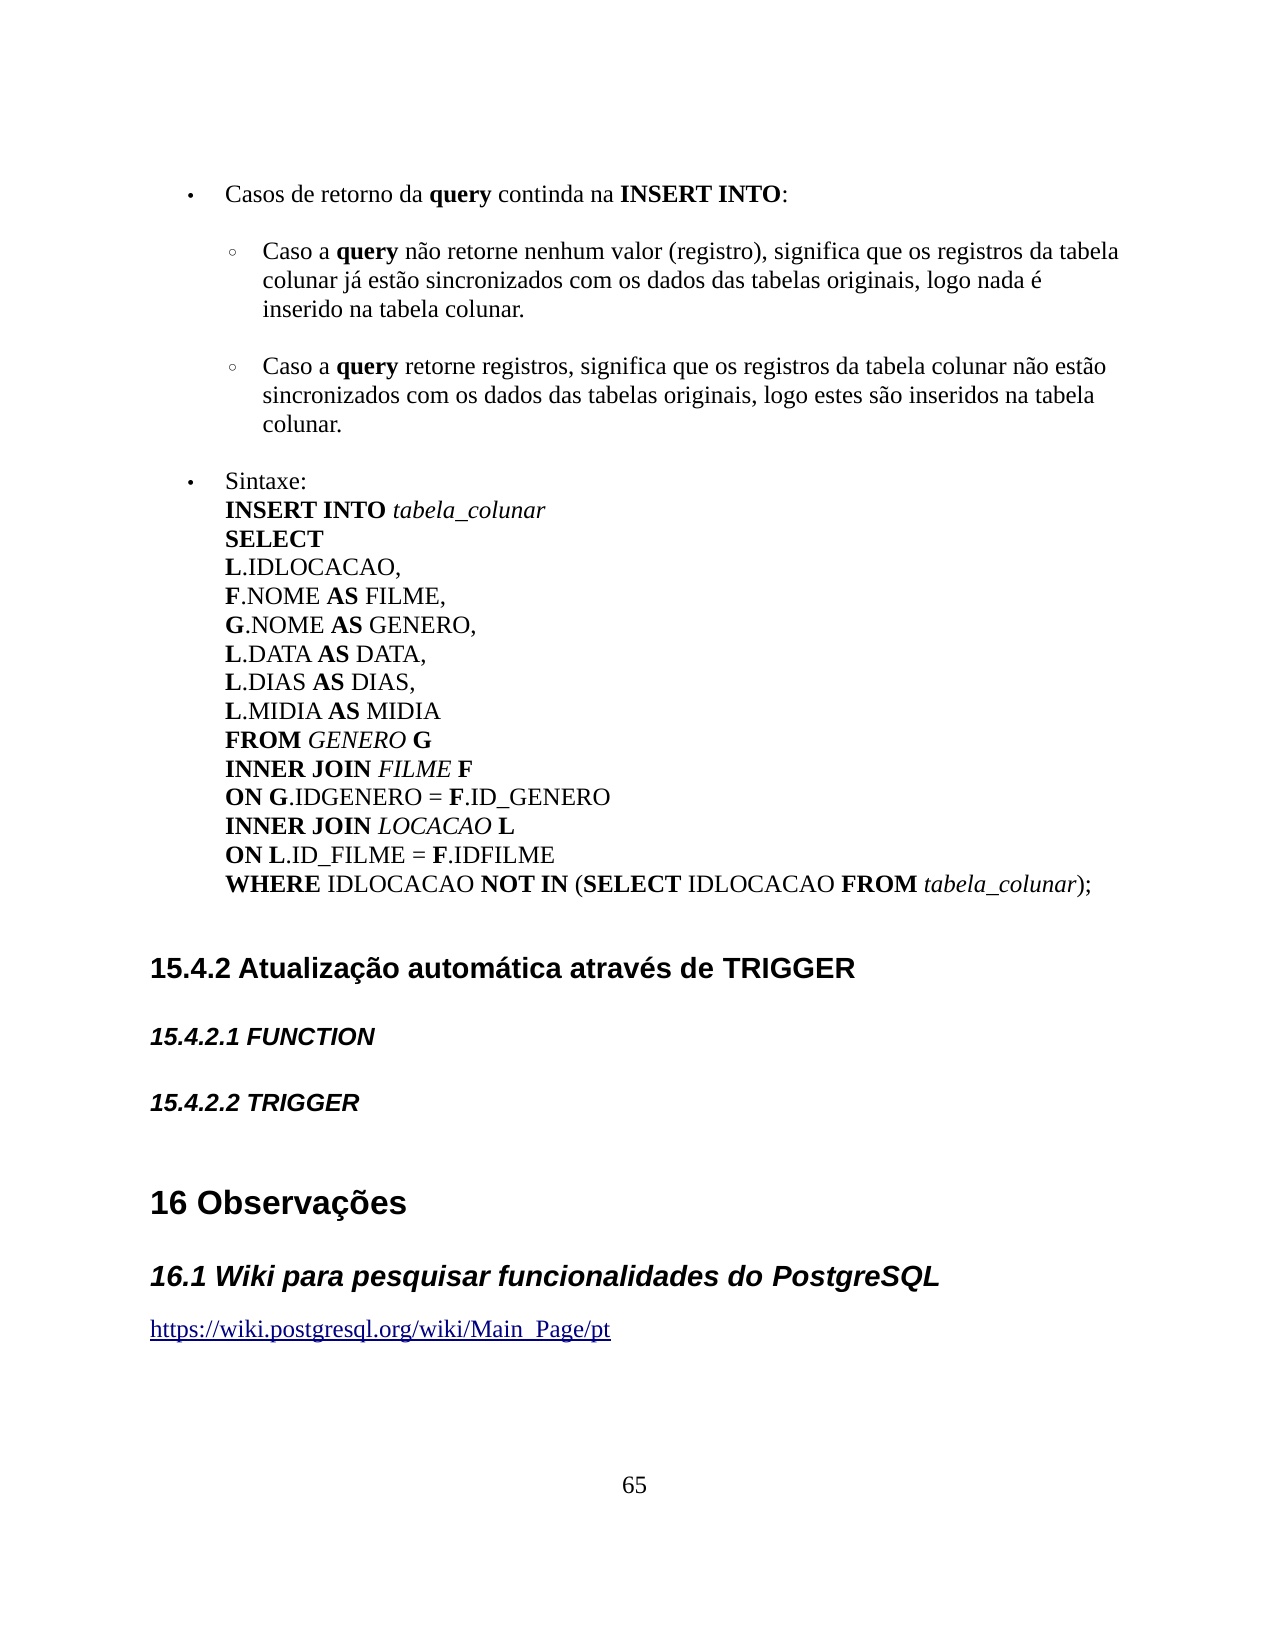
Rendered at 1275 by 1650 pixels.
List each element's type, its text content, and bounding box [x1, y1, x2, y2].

subtitle 15.4.2 Atualização automática através de TRIGGER [150, 951, 1125, 985]
list Caso a query retorne registros, significa que os registros da tabela colunar não estão sincronizados com os dados das tabelas originais, logo estes são inseridos na tabela colunar. [225, 351, 1125, 466]
list [225, 150, 1125, 179]
subtitle 16 Observações [150, 1183, 1125, 1222]
subtitle 15.4.2.2 TRIGGER [150, 1088, 1125, 1117]
text https://wiki.postgresql.org/wiki/Main_Page/pt [150, 1314, 1125, 1372]
subtitle 16.1 Wiki para pesquisar funcionalidades do PostgreSQL [150, 1259, 1125, 1293]
list Sintaxe: INSERT INTO tabela_colunar SELECT L.IDLOCACAO, F.NOME AS FILME, G.NOME AS GENERO, L.DATA AS DATA, L.DIAS AS DIAS, L.MIDIA AS MIDIA FROM GENERO G INNER JOIN FILME F ON G.IDGENERO = F.ID_GENERO INNER JOIN LOCACAO L ON L.ID_FILME = F.IDFILME WHERE IDLOCACAO NOT IN (SELECT IDLOCACAO FROM tabela_colunar); [187, 466, 1125, 926]
list Casos de retorno da query continda na INSERT INTO: [187, 179, 1125, 236]
list Caso a query não retorne nenhum valor (registro), significa que os registros da tabela colunar já estão sincronizados com os dados das tabelas originais, logo nada é inserido na tabela colunar. [225, 236, 1125, 351]
subtitle 15.4.2.1 FUNCTION [150, 1022, 1125, 1051]
